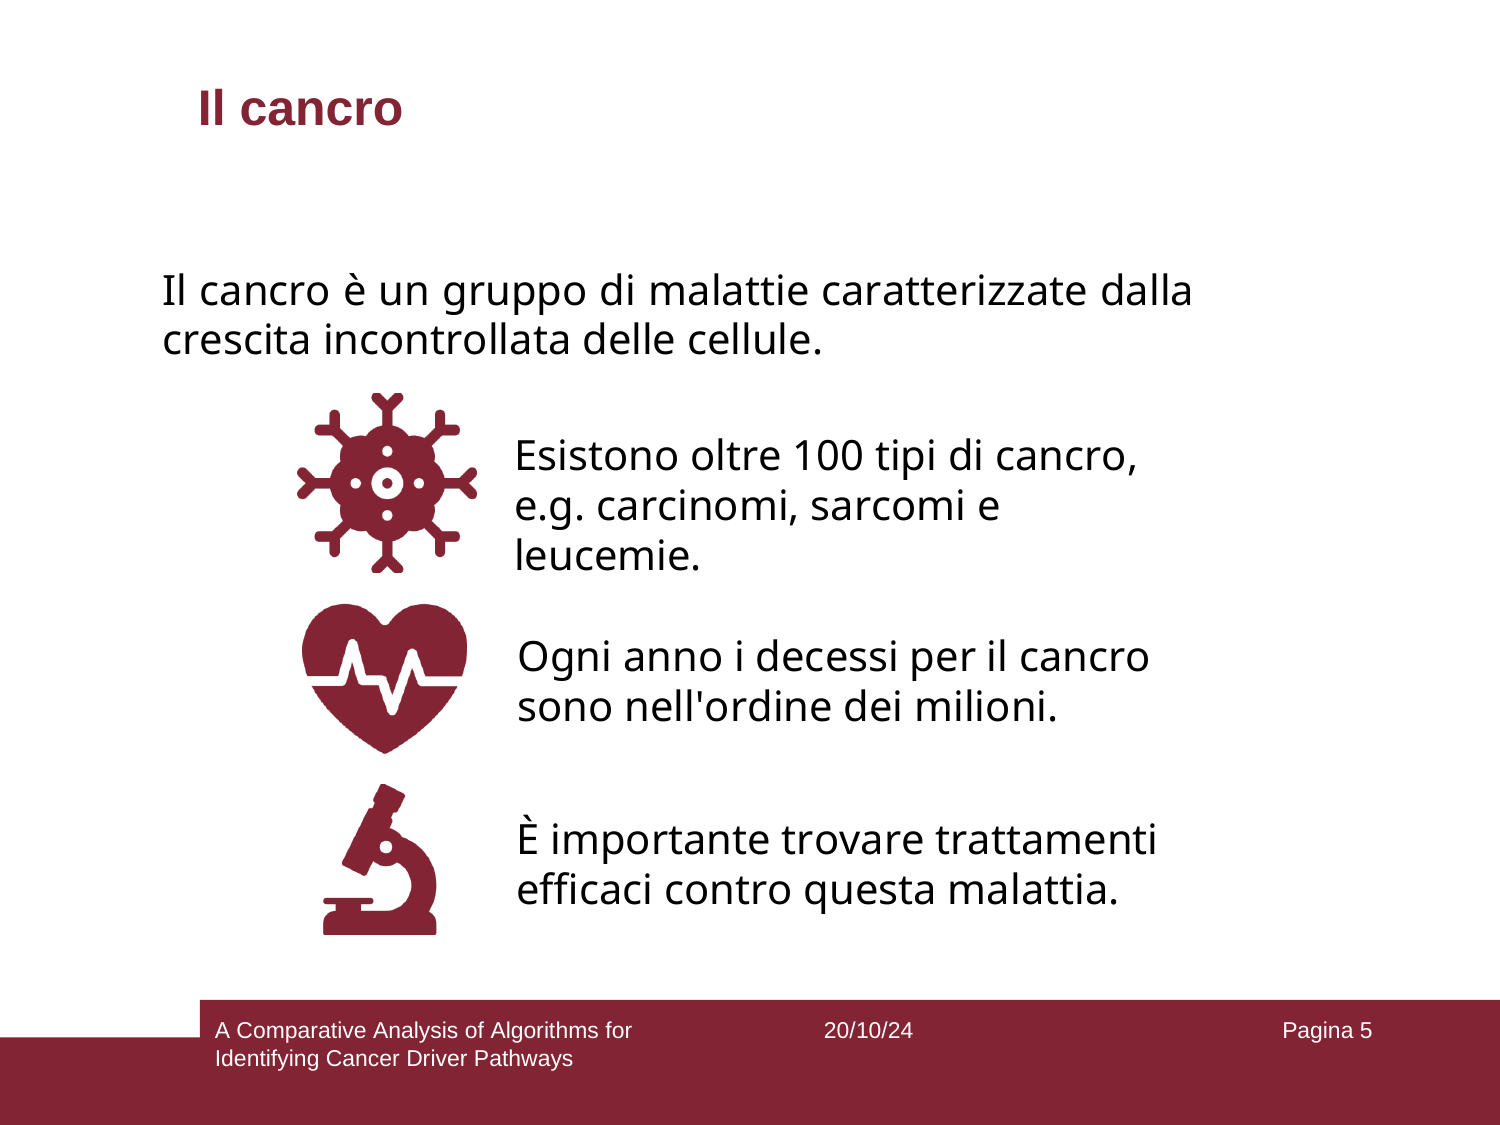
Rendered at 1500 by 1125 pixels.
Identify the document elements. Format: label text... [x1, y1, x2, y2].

text_box Pagina <number> [1074, 1008, 1388, 1084]
text_box Esistono oltre 100 tipi di cancro, e.g. carcinomi, sarcomi e leucemie. [499, 421, 1206, 586]
text_box A Comparative Analysis of Algorithms for Identifying Cancer Driver Pathways [199, 1008, 676, 1084]
picture [304, 784, 455, 935]
text_box È importante trovare trattamenti efficaci contro questa malattia. [501, 805, 1213, 973]
text_box Il cancro è un gruppo di malattie caratterizzate dalla crescita incontrollata delle cellule. [147, 255, 1359, 371]
picture [302, 596, 467, 761]
text_box Ogni anno i decessi per il cancro sono nell'ordine dei milioni. [503, 622, 1203, 788]
picture [297, 393, 477, 573]
title Il cancro [183, 67, 1400, 150]
text_box 20/10/24 [712, 1008, 1026, 1084]
